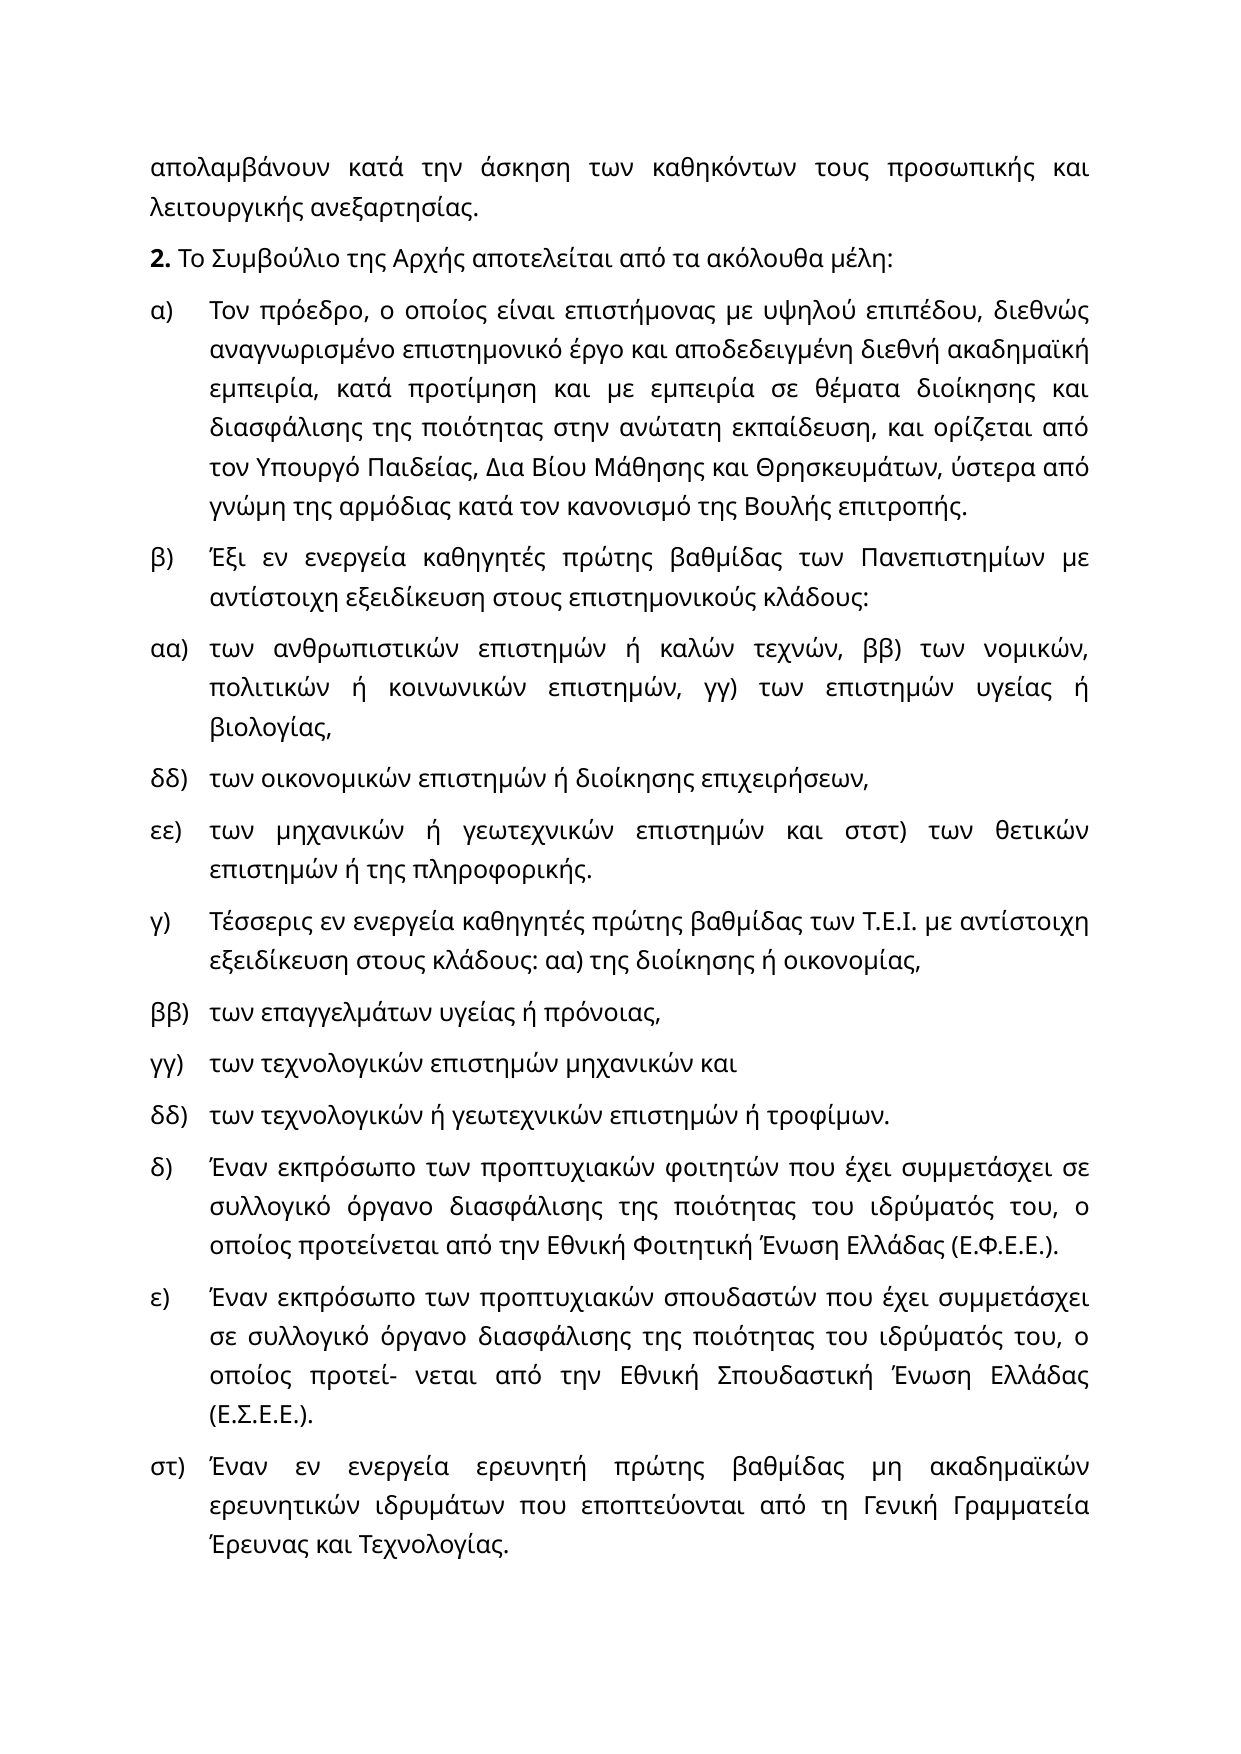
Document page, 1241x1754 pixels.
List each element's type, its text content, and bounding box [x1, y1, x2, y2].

list γ) Τέσσερις εν ενεργεία καθηγητές πρώτης βαθμίδας των Τ.Ε.Ι. με αντίστοιχη εξειδίκευση στους κλάδους: αα) της διοίκησης ή οικονομίας, [150, 903, 1090, 977]
list ε) Έναν εκπρόσωπο των προπτυχιακών σπουδαστών που έχει συμμετάσχει σε συλλογικό όργανο διασφάλισης της ποιότητας του ιδρύματός του, ο οποίος προτεί- νεται από την Εθνική Σπουδαστική Ένωση Ελλάδας (Ε.Σ.Ε.Ε.). [150, 1279, 1090, 1431]
list δδ) των οικονομικών επιστημών ή διοίκησης επιχειρήσεων, [150, 761, 1090, 795]
list δ) Έναν εκπρόσωπο των προπτυχιακών φοιτητών που έχει συμμετάσχει σε συλλογικό όργανο διασφάλισης της ποιότητας του ιδρύματός του, ο οποίος προτείνεται από την Εθνική Φοιτητική Ένωση Ελλάδας (Ε.Φ.Ε.Ε.). [150, 1149, 1090, 1262]
list στ) Έναν εν ενεργεία ερευνητή πρώτης βαθμίδας μη ακαδημαϊκών ερευνητικών ιδρυμάτων που εποπτεύονται από τη Γενική Γραμματεία Έρευνας και Τεχνολογίας. [150, 1448, 1090, 1561]
list α) Τον πρόεδρο, ο οποίος είναι επιστήμονας με υψηλού επιπέδου, διεθνώς αναγνωρισμένο επιστημονικό έργο και αποδεδειγμένη διεθνή ακαδημαϊκή εμπειρία, κατά προτίμηση και με εμπειρία σε θέματα διοίκησης και διασφάλισης της ποιότητας στην ανώτατη εκπαίδευση, και ορίζεται από τον Υπουργό Παιδείας, Δια Βίου Μάθησης και Θρησκευμάτων, ύστερα από γνώμη της αρμόδιας κατά τον κανονισμό της Βουλής επιτροπής. [150, 292, 1090, 522]
list γγ) των τεχνολογικών επιστημών μηχανικών και [150, 1046, 1090, 1080]
list δδ) των τεχνολογικών ή γεωτεχνικών επιστημών ή τροφίμων. [150, 1097, 1090, 1132]
text απολαμβάνουν κατά την άσκηση των καθηκόντων τους προσωπικής και λειτουργικής ανεξαρτησίας. [150, 150, 1090, 223]
list β) Έξι εν ενεργεία καθηγητές πρώτης βαθμίδας των Πανεπιστημίων με αντίστοιχη εξειδίκευση στους επιστημονικούς κλάδους: [150, 540, 1090, 613]
list ββ) των επαγγελμάτων υγείας ή πρόνοιας, [150, 994, 1090, 1028]
list εε) των μηχανικών ή γεωτεχνικών επιστημών και στστ) των θετικών επιστημών ή της πληροφορικής. [150, 812, 1090, 886]
text 2. Το Συμβούλιο της Αρχής αποτελείται από τα ακόλουθα μέλη: [150, 241, 1090, 275]
list αα) των ανθρωπιστικών επιστημών ή καλών τεχνών, ββ) των νομικών, πολιτικών ή κοινωνικών επιστημών, γγ) των επιστημών υγείας ή βιολογίας, [150, 631, 1090, 743]
